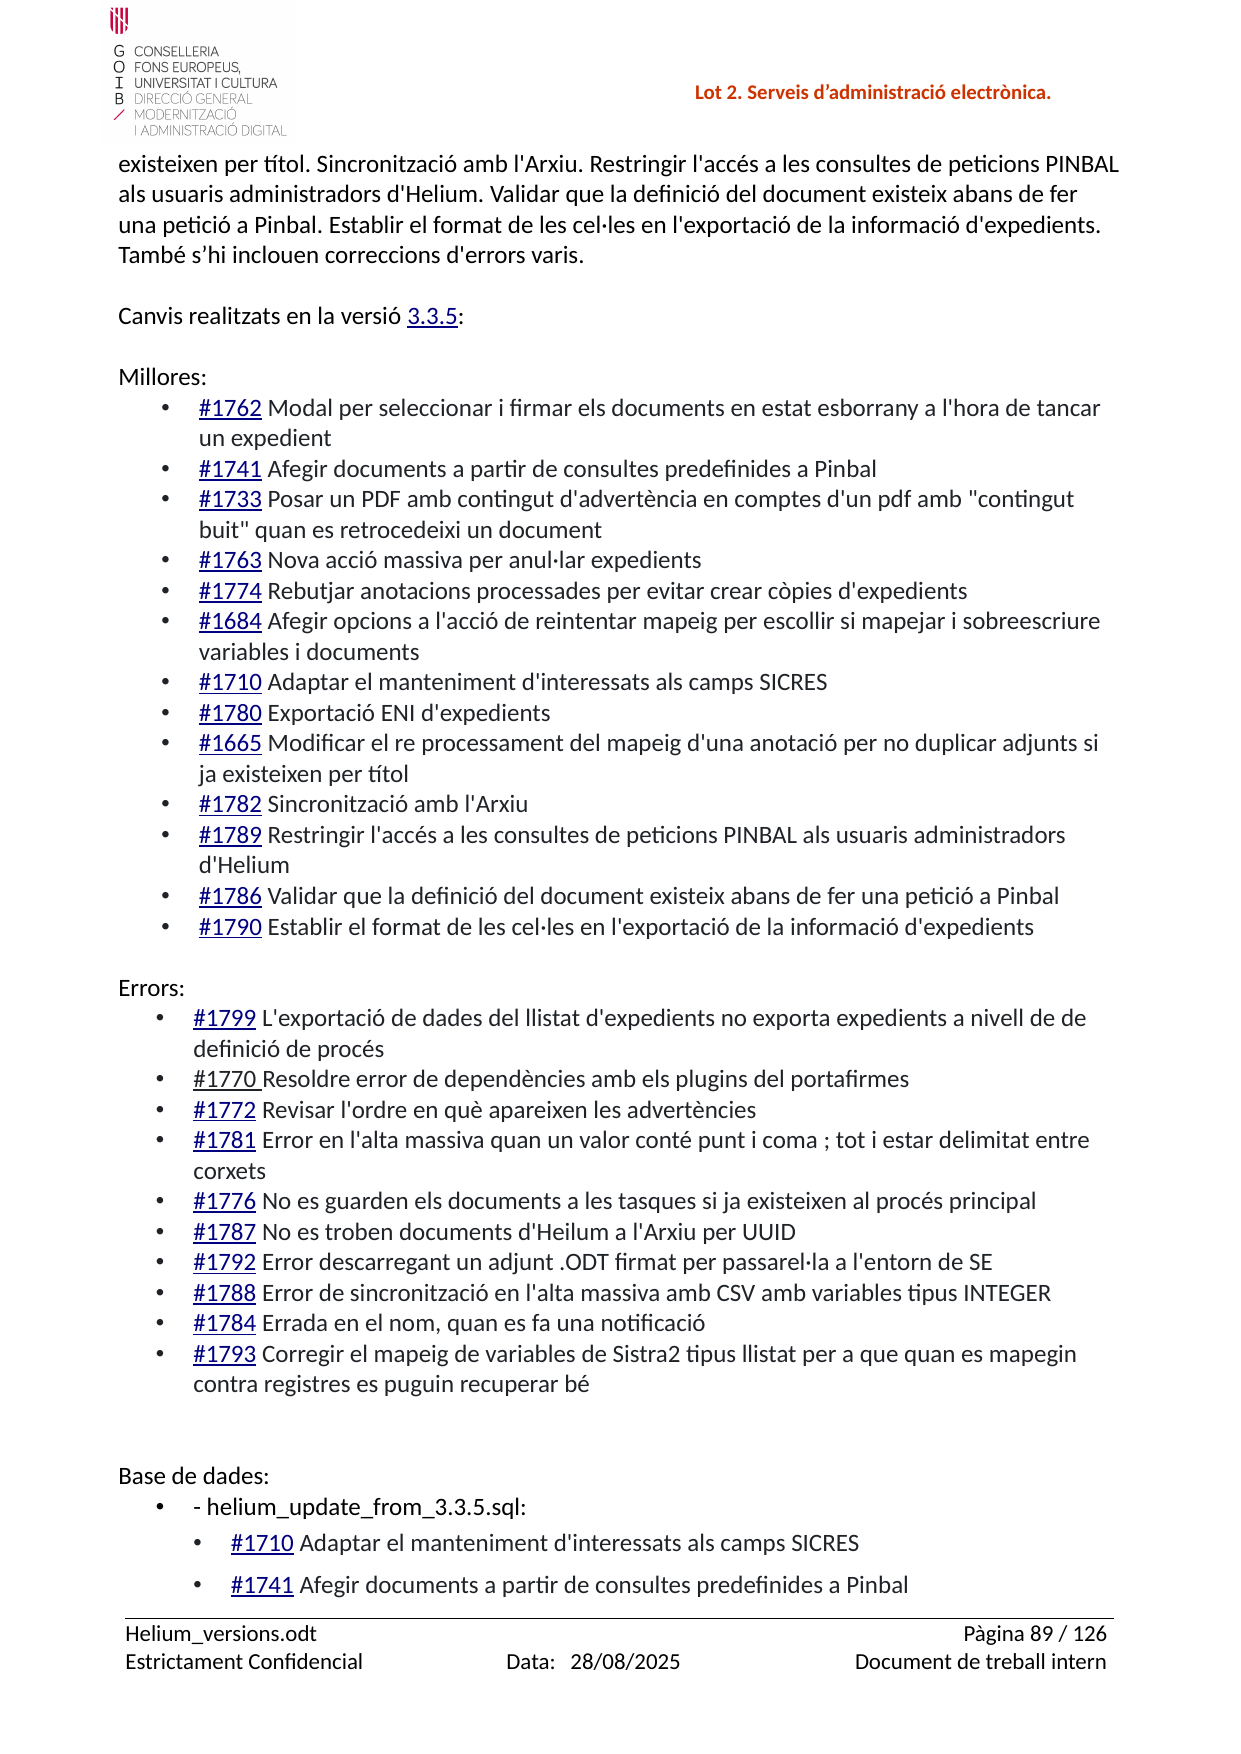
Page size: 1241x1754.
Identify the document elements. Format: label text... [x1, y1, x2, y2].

text Canvis realitzats en la versió 3.3.5: [118, 300, 1122, 331]
list - helium_update_from_3.3.5.sql: [156, 1491, 1122, 1521]
text Millores: [118, 361, 1122, 392]
list #1790 Establir el format de les cel·les en l'exportació de la informació d'expedients [161, 911, 1122, 941]
list #1781 Error en l'alta massiva quan un valor conté punt i coma ; tot i estar delimitat entre corxets [156, 1124, 1122, 1185]
list #1776 No es guarden els documents a les tasques si ja existeixen al procés principal [156, 1185, 1122, 1216]
list #1762 Modal per seleccionar i firmar els documents en estat esborrany a l'hora de tancar un expedient [161, 392, 1122, 453]
list #1792 Error descarregant un adjunt .ODT firmat per passarel·la a l'entorn de SE [156, 1246, 1122, 1277]
list #1774 Rebutjar anotacions processades per evitar crear còpies d'expedients [161, 575, 1122, 606]
list #1741 Afegir documents a partir de consultes predefinides a Pinbal [193, 1569, 1122, 1600]
text Errors: [118, 972, 1122, 1002]
list #1782 Sincronització amb l'Arxiu [161, 789, 1122, 819]
list #1741 Afegir documents a partir de consultes predefinides a Pinbal [161, 453, 1122, 483]
list #1733 Posar un PDF amb contingut d'advertència en comptes d'un pdf amb "contingut buit" quan es retrocedeixi un document [161, 483, 1122, 544]
list #1789 Restringir l'accés a les consultes de peticions PINBAL als usuaris administradors d'Helium [161, 819, 1122, 880]
list #1788 Error de sincronització en l'alta massiva amb CSV amb variables tipus INTEGER [156, 1277, 1122, 1307]
text Base de dades: [118, 1460, 1122, 1491]
list #1763 Nova acció massiva per anul·lar expedients [161, 544, 1122, 575]
list #1772 Revisar l'ordre en què apareixen les advertències [156, 1094, 1122, 1124]
list #1799 L'exportació de dades del llistat d'expedients no exporta expedients a nivell de de definició de procés [156, 1002, 1122, 1063]
list #1710 Adaptar el manteniment d'interessats als camps SICRES [193, 1527, 1122, 1558]
list #1780 Exportació ENI d'expedients [161, 697, 1122, 728]
picture [100, 0, 297, 144]
list #1786 Validar que la definició del document existeix abans de fer una petició a Pinbal [161, 880, 1122, 911]
list #1665 Modificar el re processament del mapeig d'una anotació per no duplicar adjunts si ja existeixen per títol [161, 728, 1122, 789]
list #1684 Afegir opcions a l'acció de reintentar mapeig per escollir si mapejar i sobreescriure variables i documents [161, 606, 1122, 667]
list #1710 Adaptar el manteniment d'interessats als camps SICRES [161, 667, 1122, 697]
list #1787 No es troben documents d'Heilum a l'Arxiu per UUID [156, 1216, 1122, 1246]
list #1784 Errada en el nom, quan es fa una notificació [156, 1307, 1122, 1338]
list #1770 Resoldre error de dependències amb els plugins del portafirmes [156, 1063, 1122, 1094]
list #1793 Corregir el mapeig de variables de Sistra2 tipus llistat per a que quan es mapegin contra registres es puguin recuperar bé [156, 1338, 1122, 1399]
text existeixen per títol. Sincronització amb l'Arxiu. Restringir l'accés a les consultes de peticions PINBAL als usuaris administradors d'Helium. Validar que la definició del document existeix abans de fer una petició a Pinbal. Establir el format de les cel·les en l'exportació de la informació d'expedients. També s’hi inclouen correccions d'errors varis. [118, 148, 1122, 270]
